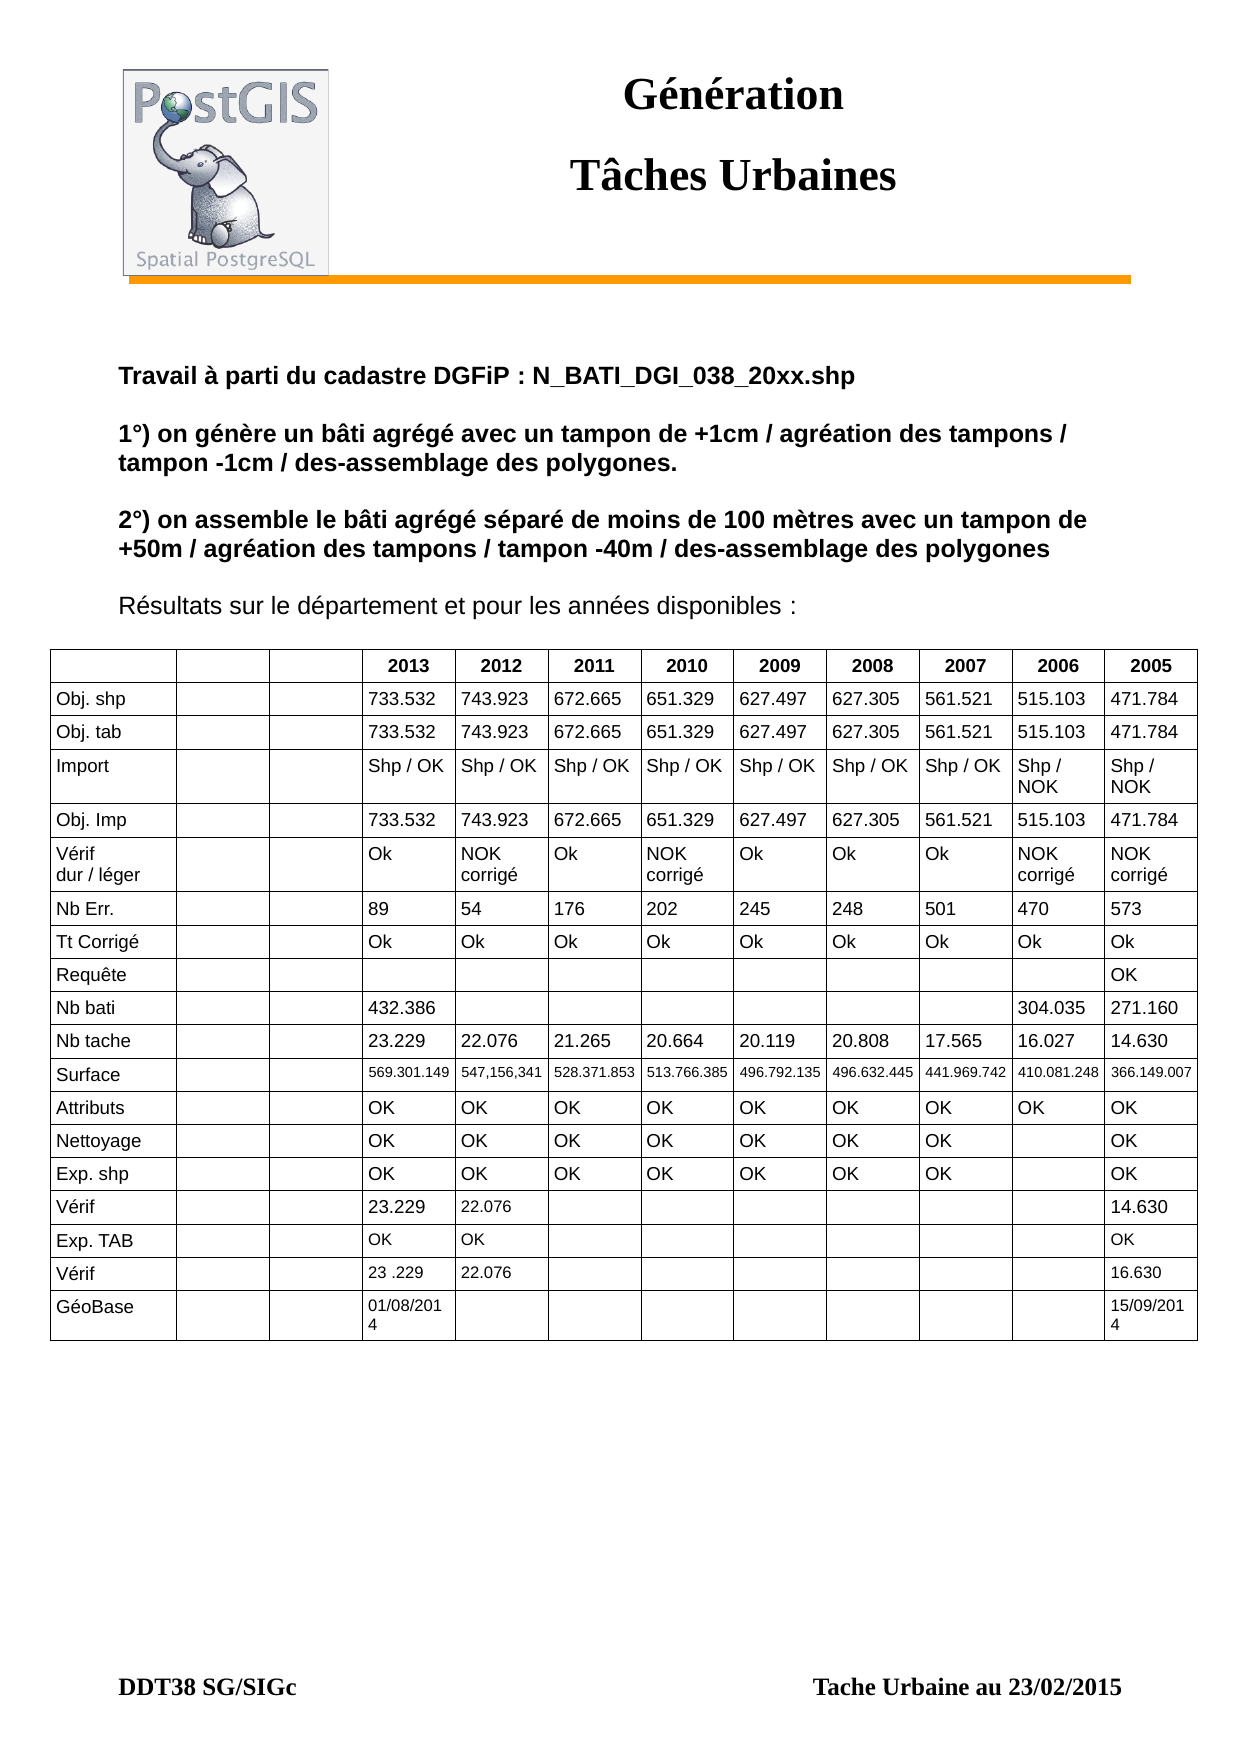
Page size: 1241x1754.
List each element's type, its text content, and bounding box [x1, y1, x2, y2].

table_cell Ok [827, 838, 919, 891]
table_cell [177, 926, 269, 958]
table_cell [549, 1258, 641, 1290]
table_cell Shp / OK [827, 750, 919, 803]
table_cell 54 [456, 892, 548, 924]
table_cell OK [734, 1092, 826, 1124]
table_cell Ok [363, 926, 455, 958]
table_cell OK [363, 1225, 455, 1257]
table_cell [177, 1092, 269, 1124]
table_cell 16.027 [1013, 1025, 1104, 1057]
table_cell [920, 1191, 1012, 1224]
table_cell [549, 1291, 641, 1340]
table_cell [270, 1258, 362, 1290]
table_cell [177, 1191, 269, 1224]
text Tâches Urbaines [344, 148, 1122, 201]
table_cell 20.664 [642, 1025, 733, 1057]
table_cell [827, 959, 919, 991]
table_cell Ok [363, 838, 455, 891]
table_cell [270, 1092, 362, 1124]
table_header 2012 [456, 650, 548, 682]
table_cell [270, 926, 362, 958]
table_cell 17.565 [920, 1025, 1012, 1057]
table_cell OK [734, 1158, 826, 1190]
table_cell [827, 1191, 919, 1224]
table_cell 573 [1105, 892, 1197, 924]
table_cell [270, 1059, 362, 1091]
table_cell GéoBase [51, 1291, 176, 1340]
table_cell [270, 892, 362, 924]
table_cell [1013, 1291, 1104, 1340]
table_cell Ok [549, 926, 641, 958]
table_cell 22.076 [456, 1191, 548, 1224]
table_cell [920, 959, 1012, 991]
table_cell 547,156,341 [456, 1059, 548, 1091]
table_cell 01/08/2014 [363, 1291, 455, 1340]
table_header 2008 [827, 650, 919, 682]
table_cell [1013, 959, 1104, 991]
table_cell [549, 1191, 641, 1224]
table_cell Ok [456, 926, 548, 958]
table_cell 304.035 [1013, 992, 1104, 1024]
table_cell [270, 838, 362, 891]
table_cell [177, 716, 269, 748]
table_cell OK [363, 1125, 455, 1157]
table_cell [827, 992, 919, 1024]
table_cell Attributs [51, 1092, 176, 1124]
table_cell 366.149.007 [1105, 1059, 1197, 1091]
table_cell OK [1105, 1092, 1197, 1124]
table_cell Import [51, 750, 176, 803]
table_cell Shp / OK [734, 750, 826, 803]
table_cell 672.665 [549, 683, 641, 715]
table_cell OK [1105, 959, 1197, 991]
table_cell Obj. Imp [51, 804, 176, 837]
table_cell OK [827, 1092, 919, 1124]
table_cell 441.969.742 [920, 1059, 1012, 1091]
table_cell [270, 683, 362, 715]
table_cell Nb Err. [51, 892, 176, 924]
table_header [51, 650, 176, 682]
table_cell [177, 959, 269, 991]
table_cell Tt Corrigé [51, 926, 176, 958]
table_cell 20.119 [734, 1025, 826, 1057]
table_cell OK [549, 1092, 641, 1124]
table_cell [549, 992, 641, 1024]
table_cell 672.665 [549, 716, 641, 748]
table_cell [920, 1225, 1012, 1257]
table_header 2009 [734, 650, 826, 682]
table_cell [177, 1258, 269, 1290]
table_cell [734, 992, 826, 1024]
table_cell OK [920, 1125, 1012, 1157]
table_cell [1013, 1225, 1104, 1257]
table_cell 561.521 [920, 683, 1012, 715]
table_cell [270, 1191, 362, 1224]
table_cell 496.792.135 [734, 1059, 826, 1091]
table_cell 21.265 [549, 1025, 641, 1057]
table_cell Nb bati [51, 992, 176, 1024]
table_cell Ok [734, 838, 826, 891]
table_cell 733.532 [363, 804, 455, 837]
table_cell OK [363, 1158, 455, 1190]
table_cell Ok [920, 926, 1012, 958]
table_cell 176 [549, 892, 641, 924]
table_cell [177, 804, 269, 837]
text Résultats sur le département et pour les années disponibles : [118, 591, 1122, 620]
table_cell 202 [642, 892, 733, 924]
table_header [270, 650, 362, 682]
table_cell 733.532 [363, 716, 455, 748]
table_cell [920, 1258, 1012, 1290]
table_cell [1013, 1125, 1104, 1157]
table_cell [734, 1258, 826, 1290]
table_cell 410.081.248 [1013, 1059, 1104, 1091]
table_cell OK [1105, 1158, 1197, 1190]
table_cell [270, 750, 362, 803]
table_cell 471.784 [1105, 683, 1197, 715]
table_cell [642, 959, 733, 991]
table_cell OK [456, 1125, 548, 1157]
table_cell [270, 1225, 362, 1257]
text 2°) on assemble le bâti agrégé séparé de moins de 100 mètres avec un tampon de +50m / agréation des tampons / tampon -40m / des-assemblage des polygones [118, 505, 1122, 563]
table_cell [734, 1191, 826, 1224]
table_cell [642, 1225, 733, 1257]
table_cell 528.371.853 [549, 1059, 641, 1091]
table_cell [1013, 1191, 1104, 1224]
table_cell [177, 1025, 269, 1057]
table_cell [177, 892, 269, 924]
table_cell Shp / OK [920, 750, 1012, 803]
table_cell Shp / NOK [1013, 750, 1104, 803]
table_header 2007 [920, 650, 1012, 682]
table_cell NOK corrigé [456, 838, 548, 891]
table_header 2013 [363, 650, 455, 682]
table_cell Ok [734, 926, 826, 958]
table_cell 743.923 [456, 804, 548, 837]
table_cell [363, 959, 455, 991]
table_cell [270, 1158, 362, 1190]
table_cell Shp / OK [642, 750, 733, 803]
table_cell [177, 1158, 269, 1190]
table_cell [734, 959, 826, 991]
table_cell 432.386 [363, 992, 455, 1024]
table_cell 651.329 [642, 716, 733, 748]
table_cell Ok [1105, 926, 1197, 958]
table_cell 501 [920, 892, 1012, 924]
table_header 2006 [1013, 650, 1104, 682]
table_cell [734, 1225, 826, 1257]
table_cell 471.784 [1105, 804, 1197, 837]
table_cell 515.103 [1013, 804, 1104, 837]
table_cell OK [1105, 1225, 1197, 1257]
table_cell 672.665 [549, 804, 641, 837]
table_cell 23.229 [363, 1025, 455, 1057]
table_cell [270, 992, 362, 1024]
table_cell 569.301.149 [363, 1059, 455, 1091]
table_cell 627.305 [827, 716, 919, 748]
table_header 2005 [1105, 650, 1197, 682]
table_cell 20.808 [827, 1025, 919, 1057]
picture [122, 69, 329, 276]
table_cell OK [549, 1125, 641, 1157]
table_cell [920, 992, 1012, 1024]
table_cell [827, 1258, 919, 1290]
table_cell NOK corrigé [1013, 838, 1104, 891]
table_cell [734, 1291, 826, 1340]
table_cell OK [920, 1158, 1012, 1190]
table_cell [177, 750, 269, 803]
table_cell OK [363, 1092, 455, 1124]
table_cell [177, 1225, 269, 1257]
table_cell [270, 1291, 362, 1340]
table_cell Exp. shp [51, 1158, 176, 1190]
table_cell OK [734, 1125, 826, 1157]
table_cell Obj. shp [51, 683, 176, 715]
table_cell 733.532 [363, 683, 455, 715]
text 1°) on génère un bâti agrégé avec un tampon de +1cm / agréation des tampons / tampon -1cm / des-assemblage des polygones. [118, 419, 1122, 476]
table_cell 22.076 [456, 1025, 548, 1057]
table_cell Shp / OK [456, 750, 548, 803]
table_cell Ok [549, 838, 641, 891]
table_cell [456, 992, 548, 1024]
table_cell [827, 1225, 919, 1257]
table_cell Shp / NOK [1105, 750, 1197, 803]
table_cell Vérif [51, 1258, 176, 1290]
table_cell Shp / OK [549, 750, 641, 803]
table_cell Vérif [51, 1191, 176, 1224]
table_cell 627.497 [734, 683, 826, 715]
table_cell 743.923 [456, 716, 548, 748]
table_cell 271.160 [1105, 992, 1197, 1024]
table_cell 15/09/2014 [1105, 1291, 1197, 1340]
table_cell 513.766.385 [642, 1059, 733, 1091]
table_cell [642, 992, 733, 1024]
table_cell [920, 1291, 1012, 1340]
table_cell 651.329 [642, 804, 733, 837]
table_cell [177, 1059, 269, 1091]
table_cell [549, 959, 641, 991]
table_cell NOK corrigé [1105, 838, 1197, 891]
table_cell [270, 959, 362, 991]
table_cell [270, 804, 362, 837]
table_cell OK [549, 1158, 641, 1190]
text Travail à parti du cadastre DGFiP : N_BATI_DGI_038_20xx.shp [118, 361, 1122, 390]
table_cell Obj. tab [51, 716, 176, 748]
table_cell Ok [827, 926, 919, 958]
table_cell Surface [51, 1059, 176, 1091]
table_cell NOK corrigé [642, 838, 733, 891]
table_cell [270, 1025, 362, 1057]
table_cell Shp / OK [363, 750, 455, 803]
table_header [177, 650, 269, 682]
table_cell [827, 1291, 919, 1340]
table_cell 23 .229 [363, 1258, 455, 1290]
table_cell 515.103 [1013, 683, 1104, 715]
table_cell Ok [920, 838, 1012, 891]
table_cell 515.103 [1013, 716, 1104, 748]
table_cell 651.329 [642, 683, 733, 715]
table_cell Ok [1013, 926, 1104, 958]
table_cell 471.784 [1105, 716, 1197, 748]
table_cell 14.630 [1105, 1025, 1197, 1057]
table_cell OK [456, 1225, 548, 1257]
table_cell OK [827, 1158, 919, 1190]
table_cell 561.521 [920, 804, 1012, 837]
table_cell [1013, 1258, 1104, 1290]
table_cell Requête [51, 959, 176, 991]
table_cell 627.497 [734, 716, 826, 748]
table_cell [549, 1225, 641, 1257]
table_cell Ok [642, 926, 733, 958]
table_cell [456, 959, 548, 991]
table_cell 470 [1013, 892, 1104, 924]
table_cell Nb tache [51, 1025, 176, 1057]
table_cell [270, 716, 362, 748]
table_cell OK [920, 1092, 1012, 1124]
table_cell 248 [827, 892, 919, 924]
table_cell OK [642, 1125, 733, 1157]
table_cell OK [456, 1158, 548, 1190]
table_header 2010 [642, 650, 733, 682]
table_cell [642, 1291, 733, 1340]
table_header 2011 [549, 650, 641, 682]
table_cell [177, 1125, 269, 1157]
table_cell OK [1013, 1092, 1104, 1124]
table_cell Nettoyage [51, 1125, 176, 1157]
table_cell OK [642, 1158, 733, 1190]
table_cell [1013, 1158, 1104, 1190]
table_cell 16.630 [1105, 1258, 1197, 1290]
table_cell Exp. TAB [51, 1225, 176, 1257]
table_cell 627.497 [734, 804, 826, 837]
table_cell [177, 992, 269, 1024]
table_cell [642, 1191, 733, 1224]
table_cell 743.923 [456, 683, 548, 715]
table_cell 14.630 [1105, 1191, 1197, 1224]
table_cell OK [827, 1125, 919, 1157]
table_cell Vérif dur / léger [51, 838, 176, 891]
table_cell 245 [734, 892, 826, 924]
table_cell 561.521 [920, 716, 1012, 748]
table_cell 23.229 [363, 1191, 455, 1224]
table_cell [270, 1125, 362, 1157]
table_cell 496.632.445 [827, 1059, 919, 1091]
table_cell 89 [363, 892, 455, 924]
table_cell [642, 1258, 733, 1290]
table_cell 627.305 [827, 804, 919, 837]
table_cell [456, 1291, 548, 1340]
text Génération [344, 66, 1122, 119]
table_cell 627.305 [827, 683, 919, 715]
table_cell OK [456, 1092, 548, 1124]
table_cell [177, 1291, 269, 1340]
table_cell [177, 683, 269, 715]
table_cell [177, 838, 269, 891]
table_cell OK [1105, 1125, 1197, 1157]
table_cell OK [642, 1092, 733, 1124]
table_cell 22.076 [456, 1258, 548, 1290]
